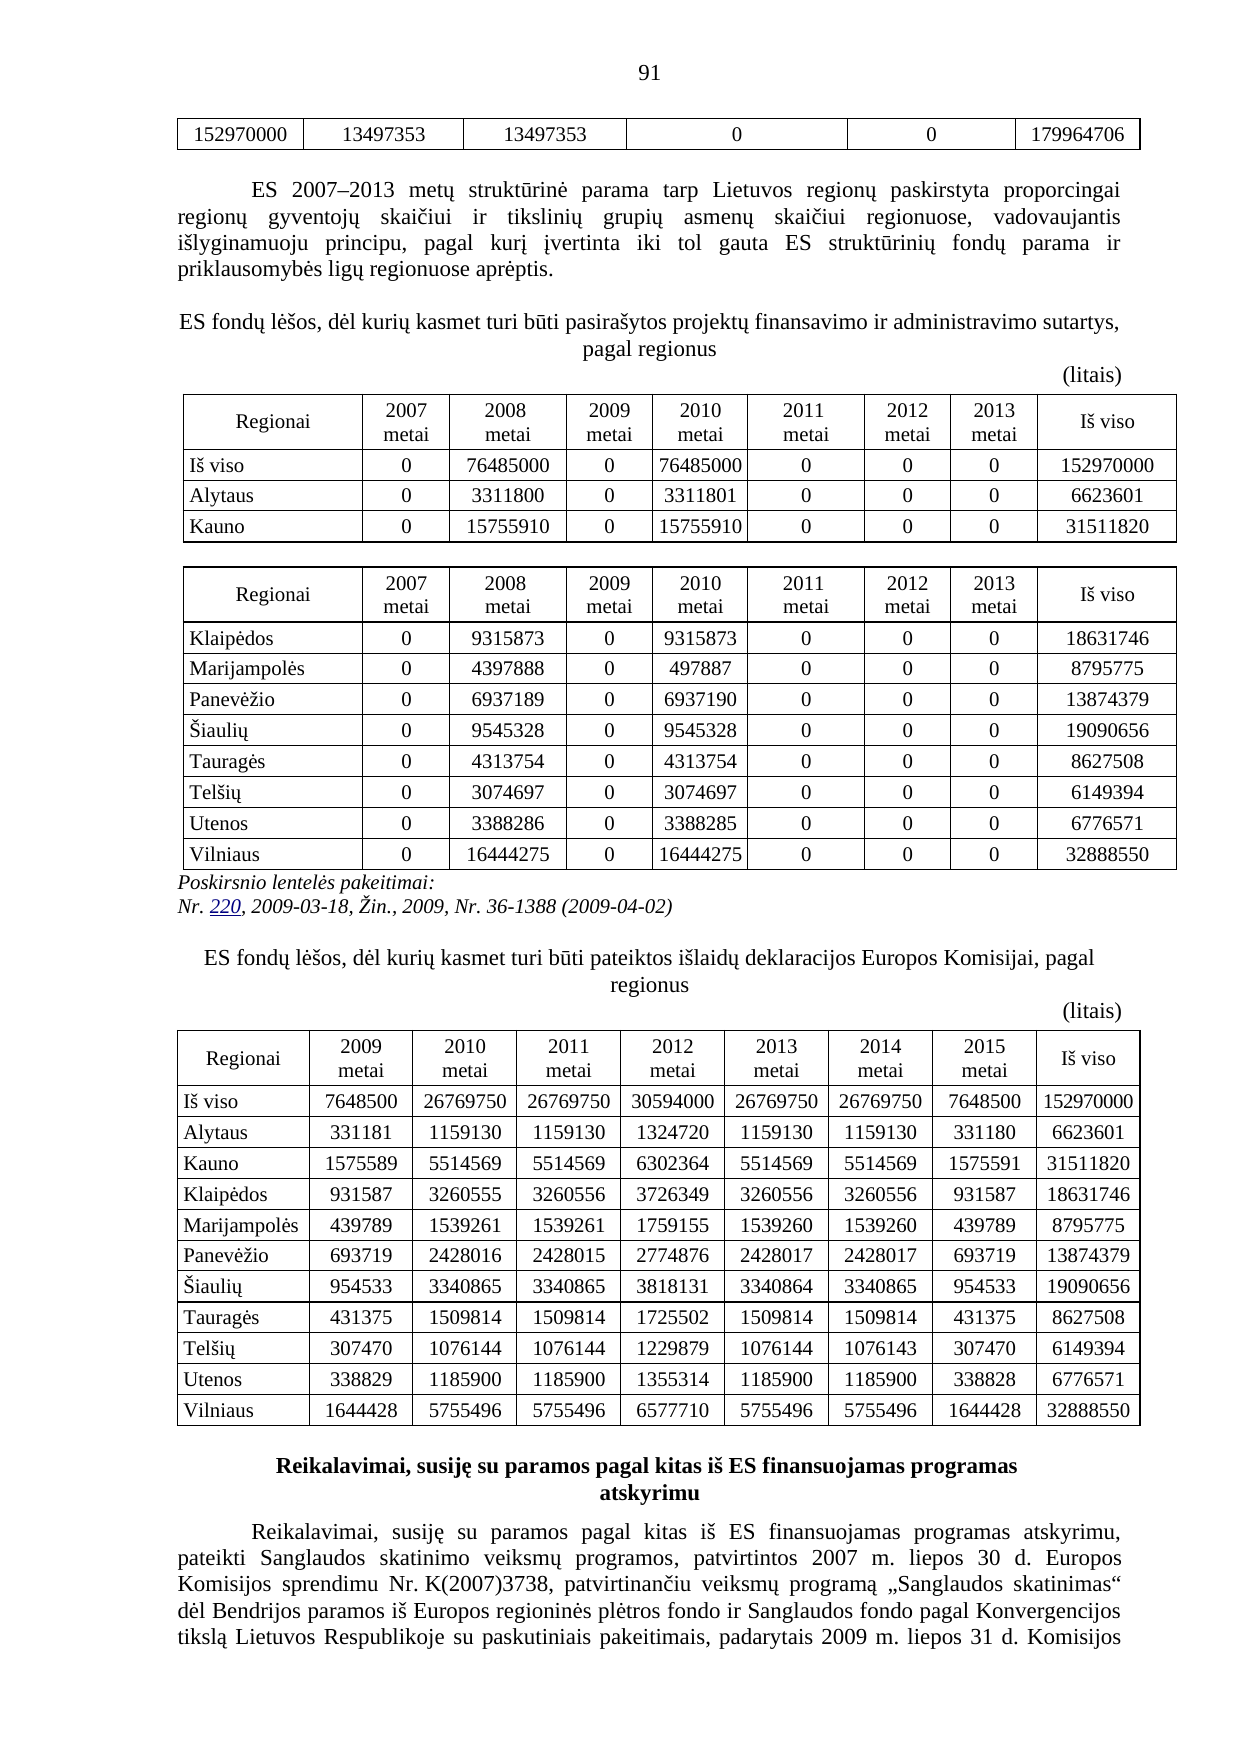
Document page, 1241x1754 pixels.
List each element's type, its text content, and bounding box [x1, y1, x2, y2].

table_cell Panevėžio [178, 1241, 309, 1270]
table_cell 338829 [310, 1364, 412, 1394]
table_cell 0 [951, 746, 1037, 776]
table_cell 0 [748, 684, 864, 714]
table_cell 7648500 [310, 1086, 412, 1116]
table_header Iš viso [1037, 1031, 1139, 1085]
table_cell 0 [363, 450, 449, 479]
table_cell 15755910 [653, 511, 747, 541]
table_cell 0 [363, 623, 449, 652]
table_cell 2428017 [725, 1241, 828, 1270]
table_cell 0 [865, 654, 950, 683]
table_cell 13497353 [304, 119, 463, 149]
table_cell 152970000 [1037, 1086, 1139, 1116]
table_cell 32888550 [1037, 1395, 1139, 1425]
table_cell Vilniaus [184, 839, 362, 869]
table_cell Kauno [184, 511, 362, 541]
table_cell 1229879 [621, 1333, 724, 1363]
table_cell 0 [951, 623, 1037, 652]
table_cell 76485000 [653, 450, 747, 479]
table_cell 3340865 [517, 1271, 620, 1301]
table_cell 4397888 [450, 654, 566, 683]
table_cell 19090656 [1037, 1271, 1139, 1301]
table_cell 2774876 [621, 1241, 724, 1270]
table_cell 8795775 [1037, 1210, 1139, 1239]
table_cell 0 [363, 746, 449, 776]
table_cell 30594000 [621, 1086, 724, 1116]
table_cell Telšių [184, 777, 362, 807]
table_cell Marijampolės [184, 654, 362, 683]
table_cell 693719 [933, 1241, 1036, 1270]
table_cell 1575589 [310, 1148, 412, 1178]
table_cell 0 [363, 511, 449, 541]
table_header 2009 metai [567, 568, 652, 621]
table_cell 15755910 [450, 511, 566, 541]
table_cell 1159130 [413, 1117, 516, 1147]
text Nr. 220, 2009-03-18, Žin., 2009, Nr. 36-1388 (2009-04-02) [177, 894, 1122, 918]
table_cell 0 [865, 450, 950, 479]
table_cell 931587 [310, 1179, 412, 1208]
table_cell 0 [363, 654, 449, 683]
table_cell 0 [363, 684, 449, 714]
table_header Iš viso [1038, 395, 1176, 448]
table_cell 9545328 [450, 715, 566, 745]
table_cell 0 [363, 715, 449, 745]
table_cell 3340865 [829, 1271, 932, 1301]
table_cell 3311801 [653, 481, 747, 510]
table_cell 0 [748, 777, 864, 807]
table_cell 0 [865, 808, 950, 838]
table_header Regionai [184, 395, 362, 448]
table_cell 0 [748, 511, 864, 541]
table_cell 8795775 [1038, 654, 1176, 683]
text ES fondų lėšos, dėl kurių kasmet turi būti pateiktos išlaidų deklaracijos Europos Komisijai, pagal regionus [177, 944, 1122, 997]
table_cell 0 [567, 654, 652, 683]
table_cell 0 [567, 481, 652, 510]
table_cell 3388286 [450, 808, 566, 838]
table_cell 2428015 [517, 1241, 620, 1270]
table_cell 13497353 [464, 119, 626, 149]
table_cell 3074697 [450, 777, 566, 807]
table_cell 9545328 [653, 715, 747, 745]
table_cell 0 [951, 839, 1037, 869]
table_cell 1076143 [829, 1333, 932, 1363]
table_header 2010 metai [653, 395, 747, 448]
table_cell 0 [865, 746, 950, 776]
table_cell 1759155 [621, 1210, 724, 1239]
table_cell 3074697 [653, 777, 747, 807]
table_cell 5755496 [413, 1395, 516, 1425]
table_cell 19090656 [1038, 715, 1176, 745]
table_cell 0 [567, 808, 652, 838]
table_cell 1539260 [829, 1210, 932, 1239]
table_cell 4313754 [653, 746, 747, 776]
table_cell 0 [865, 715, 950, 745]
table_cell 439789 [933, 1210, 1036, 1239]
table_cell 6577710 [621, 1395, 724, 1425]
table_cell 0 [951, 684, 1037, 714]
table_cell 1076144 [725, 1333, 828, 1363]
table_cell 0 [567, 839, 652, 869]
table_cell 1076144 [413, 1333, 516, 1363]
table_cell 338828 [933, 1364, 1036, 1394]
table_cell 76485000 [450, 450, 566, 479]
table_header 2011 metai [517, 1031, 620, 1085]
table_cell 954533 [933, 1271, 1036, 1301]
table_cell 5755496 [829, 1395, 932, 1425]
table_header Regionai [184, 568, 362, 621]
text (litais) [177, 997, 1122, 1023]
table_cell 3260556 [725, 1179, 828, 1208]
table_cell 0 [627, 119, 847, 149]
table_cell 2428017 [829, 1241, 932, 1270]
table_cell 6623601 [1037, 1117, 1139, 1147]
text Reikalavimai, susiję su paramos pagal kitas iš ES finansuojamas programas atskyrimu [177, 1452, 1122, 1505]
table_header 2007 metai [363, 395, 449, 448]
table_cell 1644428 [933, 1395, 1036, 1425]
table_cell 6937189 [450, 684, 566, 714]
table_cell 5514569 [517, 1148, 620, 1178]
table_header 2007 metai [363, 568, 449, 621]
table_cell 1185900 [517, 1364, 620, 1394]
table_cell Klaipėdos [184, 623, 362, 652]
table_cell 1575591 [933, 1148, 1036, 1178]
table_cell 3260556 [829, 1179, 932, 1208]
table_cell 1324720 [621, 1117, 724, 1147]
table_cell 0 [567, 777, 652, 807]
table_cell 0 [363, 808, 449, 838]
table_cell Tauragės [178, 1303, 309, 1332]
table_cell 0 [865, 684, 950, 714]
table_cell 26769750 [517, 1086, 620, 1116]
text Poskirsnio lentelės pakeitimai: [177, 870, 1122, 894]
table_cell 0 [951, 777, 1037, 807]
table_header 2010 metai [653, 568, 747, 621]
table_cell 0 [567, 450, 652, 479]
table_cell 931587 [933, 1179, 1036, 1208]
table_header 2013 metai [725, 1031, 828, 1085]
table_cell 152970000 [178, 119, 303, 149]
table_cell Šiaulių [178, 1271, 309, 1301]
table_cell 954533 [310, 1271, 412, 1301]
table_cell 0 [567, 684, 652, 714]
table_cell 0 [748, 450, 864, 479]
table_cell 1539261 [413, 1210, 516, 1239]
table_cell 0 [748, 623, 864, 652]
table_cell 5514569 [725, 1148, 828, 1178]
table_cell 431375 [933, 1303, 1036, 1332]
table_cell 0 [363, 777, 449, 807]
table_cell 0 [748, 839, 864, 869]
table_cell Šiaulių [184, 715, 362, 745]
table_cell Iš viso [184, 450, 362, 479]
table_cell 1355314 [621, 1364, 724, 1394]
table_cell 0 [865, 839, 950, 869]
table_header 2014 metai [829, 1031, 932, 1085]
table_cell 0 [748, 808, 864, 838]
table_cell 6937190 [653, 684, 747, 714]
table_cell 0 [951, 654, 1037, 683]
table_header 2015 metai [933, 1031, 1036, 1085]
table_header 2013 metai [951, 395, 1037, 448]
table_cell 0 [748, 715, 864, 745]
table_cell 0 [865, 777, 950, 807]
table_cell 5755496 [725, 1395, 828, 1425]
table_cell 0 [748, 481, 864, 510]
table_header 2009 metai [310, 1031, 412, 1085]
table_cell 32888550 [1038, 839, 1176, 869]
table_cell 0 [748, 654, 864, 683]
table_cell 439789 [310, 1210, 412, 1239]
table_cell 0 [865, 511, 950, 541]
table_cell 497887 [653, 654, 747, 683]
table_cell 4313754 [450, 746, 566, 776]
table_cell 331180 [933, 1117, 1036, 1147]
table_cell 1644428 [310, 1395, 412, 1425]
table_cell 0 [567, 715, 652, 745]
table_header 2012 metai [865, 568, 950, 621]
table_cell 0 [951, 511, 1037, 541]
table_cell 5514569 [829, 1148, 932, 1178]
table_header 2013 metai [951, 568, 1037, 621]
table_cell 1509814 [829, 1303, 932, 1332]
table_cell 0 [363, 839, 449, 869]
table_cell 8627508 [1037, 1303, 1139, 1332]
table_cell 307470 [310, 1333, 412, 1363]
table_cell 18631746 [1038, 623, 1176, 652]
table_cell 0 [865, 481, 950, 510]
table_cell Tauragės [184, 746, 362, 776]
table_cell 5755496 [517, 1395, 620, 1425]
table_cell 0 [567, 511, 652, 541]
table_cell 0 [865, 623, 950, 652]
table_cell 2428016 [413, 1241, 516, 1270]
table_cell 179964706 [1016, 119, 1139, 149]
table_cell Alytaus [178, 1117, 309, 1147]
table_cell 0 [951, 481, 1037, 510]
table_cell 3388285 [653, 808, 747, 838]
table_cell 0 [951, 715, 1037, 745]
table_cell 1159130 [517, 1117, 620, 1147]
table_cell 1539260 [725, 1210, 828, 1239]
table_cell 307470 [933, 1333, 1036, 1363]
table_cell 26769750 [413, 1086, 516, 1116]
text ES 2007–2013 metų struktūrinė parama tarp Lietuvos regionų paskirstyta proporcingai regionų gyventojų skaičiui ir tikslinių grupių asmenų skaičiui regionuose, vadovaujantis išlyginamuoju principu, pagal kurį įvertinta iki tol gauta ES struktūrinių fondų parama ir priklausomybės ligų regionuose aprėptis. [177, 176, 1122, 282]
table_cell 9315873 [450, 623, 566, 652]
table_cell Alytaus [184, 481, 362, 510]
table_cell 0 [951, 808, 1037, 838]
table_cell 0 [848, 119, 1015, 149]
table_cell 6149394 [1037, 1333, 1139, 1363]
text Reikalavimai, susiję su paramos pagal kitas iš ES finansuojamas programas atskyrimu, pateikti Sanglaudos skatinimo veiksmų programos, patvirtintos 2007 m. liepos 30 d. Europos Komisijos sprendimu Nr. K(2007)3738, patvirtinančiu veiksmų programą „Sanglaudos skatinimas“ dėl Bendrijos paramos iš Europos regioninės plėtros fondo ir Sanglaudos fondo pagal Konvergencijos tikslą Lietuvos Respublikoje su paskutiniais pakeitimais, padarytais 2009 m. liepos 31 d. Komisijos [177, 1518, 1122, 1649]
table_cell 1509814 [413, 1303, 516, 1332]
text ES fondų lėšos, dėl kurių kasmet turi būti pasirašytos projektų finansavimo ir administravimo sutartys, pagal regionus [177, 308, 1122, 361]
table_cell 26769750 [725, 1086, 828, 1116]
table_header Regionai [178, 1031, 309, 1085]
table_header 2011 metai [748, 568, 864, 621]
table_cell 3260555 [413, 1179, 516, 1208]
table_cell 16444275 [653, 839, 747, 869]
table_cell 6776571 [1038, 808, 1176, 838]
table_cell 16444275 [450, 839, 566, 869]
table_cell 31511820 [1038, 511, 1176, 541]
table_cell Marijampolės [178, 1210, 309, 1239]
table_header Iš viso [1038, 568, 1176, 621]
table_cell 3726349 [621, 1179, 724, 1208]
table_cell 31511820 [1037, 1148, 1139, 1178]
table_cell Telšių [178, 1333, 309, 1363]
table_cell Iš viso [178, 1086, 309, 1116]
table_cell 6623601 [1038, 481, 1176, 510]
table_cell Utenos [178, 1364, 309, 1394]
table_cell 1159130 [725, 1117, 828, 1147]
table_cell Panevėžio [184, 684, 362, 714]
table_header 2008 metai [450, 395, 566, 448]
table_cell Utenos [184, 808, 362, 838]
table_header 2010 metai [413, 1031, 516, 1085]
table_cell 1185900 [829, 1364, 932, 1394]
text (litais) [177, 361, 1122, 387]
table_cell 6776571 [1037, 1364, 1139, 1394]
table_cell 431375 [310, 1303, 412, 1332]
table_header 2012 metai [865, 395, 950, 448]
table_header 2008 metai [450, 568, 566, 621]
table_cell 1185900 [413, 1364, 516, 1394]
table_cell 9315873 [653, 623, 747, 652]
table_cell 3818131 [621, 1271, 724, 1301]
table_cell 26769750 [829, 1086, 932, 1116]
table_cell 1509814 [517, 1303, 620, 1332]
table_cell 3340865 [413, 1271, 516, 1301]
table_cell 3311800 [450, 481, 566, 510]
table_cell 7648500 [933, 1086, 1036, 1116]
table_header 2009 metai [567, 395, 652, 448]
table_header 2012 metai [621, 1031, 724, 1085]
table_cell 0 [363, 481, 449, 510]
table_cell 3260556 [517, 1179, 620, 1208]
table_cell 1725502 [621, 1303, 724, 1332]
table_cell 8627508 [1038, 746, 1176, 776]
table_cell 6302364 [621, 1148, 724, 1178]
table_cell 5514569 [413, 1148, 516, 1178]
table_cell Vilniaus [178, 1395, 309, 1425]
table_cell 1159130 [829, 1117, 932, 1147]
table_cell 6149394 [1038, 777, 1176, 807]
table_cell 18631746 [1037, 1179, 1139, 1208]
table_cell 0 [567, 746, 652, 776]
table_cell 693719 [310, 1241, 412, 1270]
table_cell 0 [567, 623, 652, 652]
table_cell Klaipėdos [178, 1179, 309, 1208]
table_cell 1185900 [725, 1364, 828, 1394]
table_cell 1076144 [517, 1333, 620, 1363]
table_header 2011 metai [748, 395, 864, 448]
table_cell 0 [748, 746, 864, 776]
table_cell 152970000 [1038, 450, 1176, 479]
table_cell 1539261 [517, 1210, 620, 1239]
table_cell 0 [951, 450, 1037, 479]
table_cell 13874379 [1038, 684, 1176, 714]
table_cell Kauno [178, 1148, 309, 1178]
table_cell 331181 [310, 1117, 412, 1147]
table_cell 13874379 [1037, 1241, 1139, 1270]
table_cell 3340864 [725, 1271, 828, 1301]
table_cell 1509814 [725, 1303, 828, 1332]
